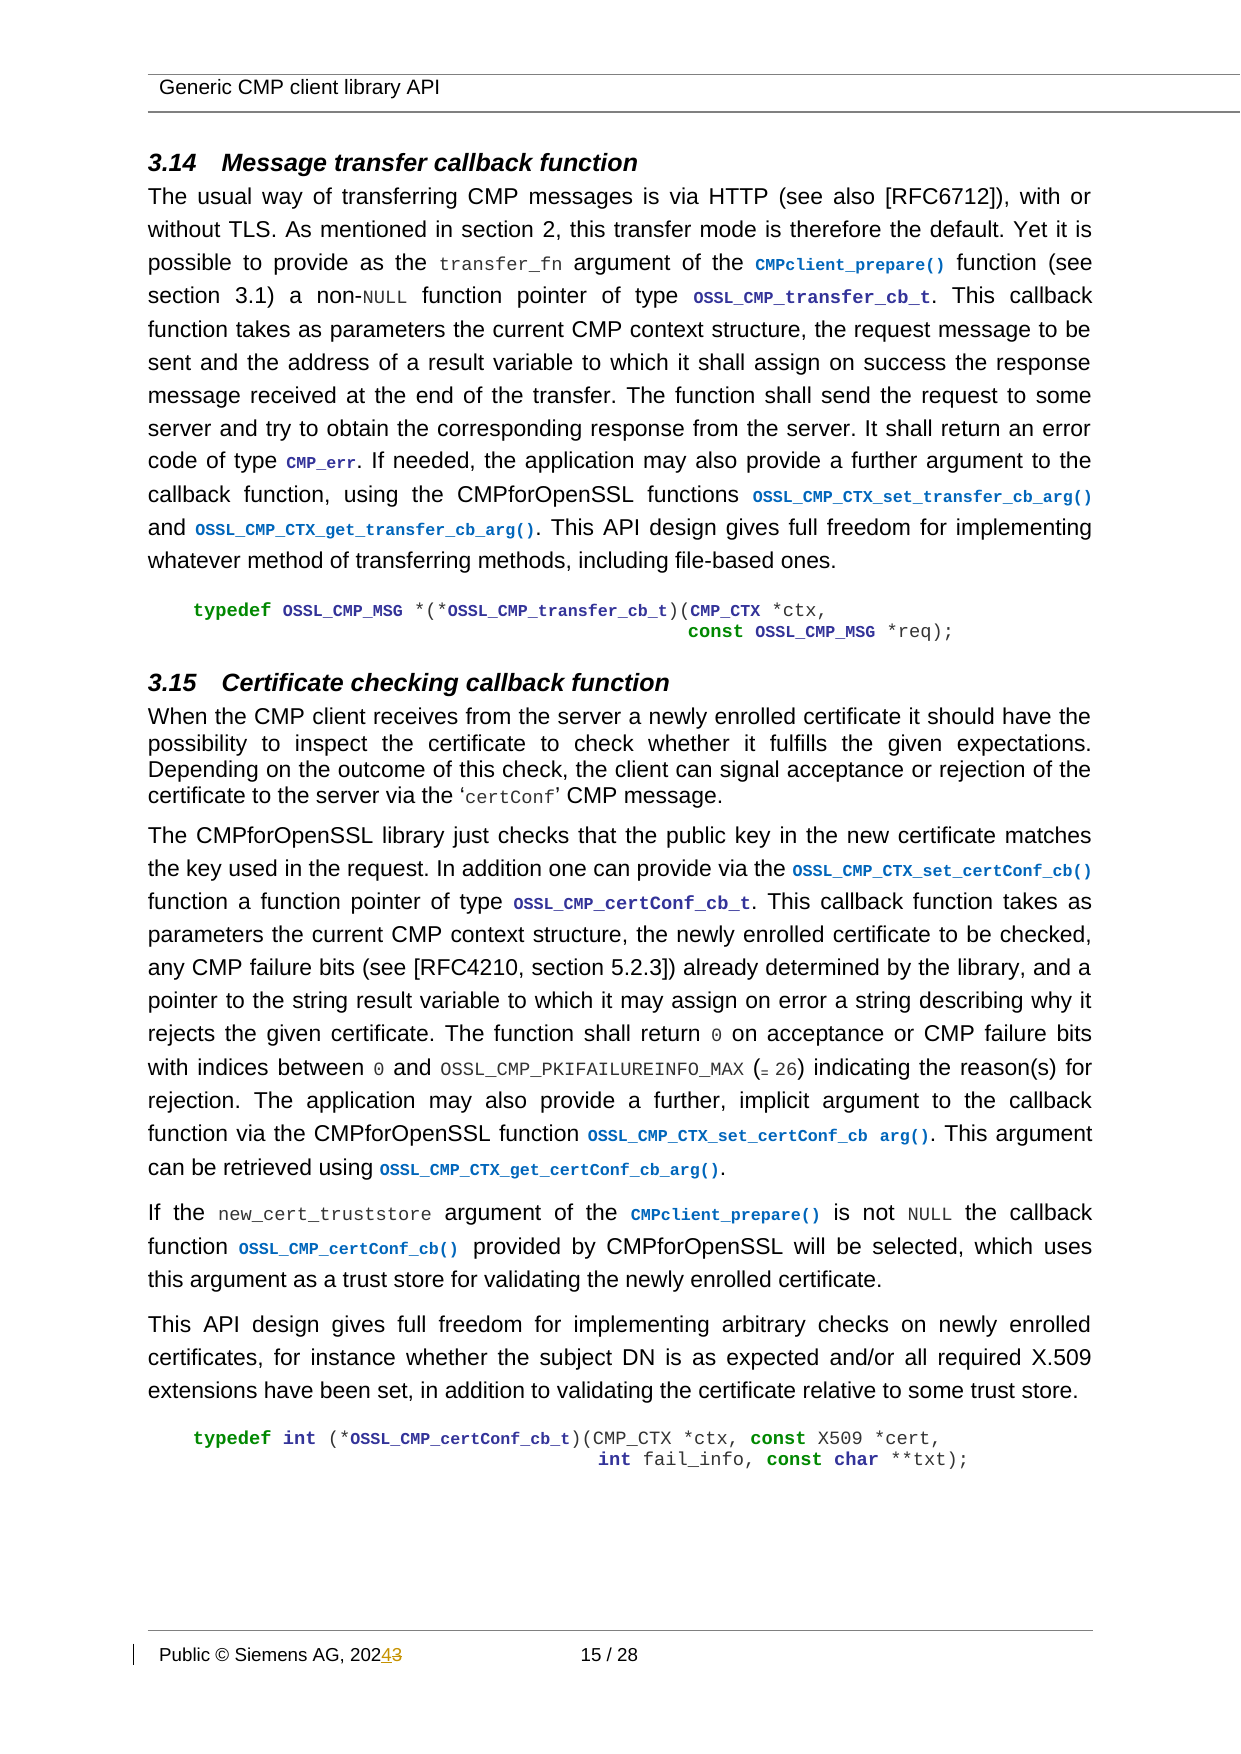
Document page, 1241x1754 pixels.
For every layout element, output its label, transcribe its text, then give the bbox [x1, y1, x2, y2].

text If the new_cert_truststore argument of the CMPclient_prepare() is not NULL the callback function OSSL_CMP_certConf_cb() provided by CMPforOpenSSL will be selected, which uses this argument as a trust store for validating the newly enrolled certificate. [148, 1199, 1092, 1292]
text int fail_info, const char **txt); [148, 1450, 1092, 1469]
text This API design gives full freedom for implementing arbitrary checks on newly enrolled certificates, for instance whether the subject DN is as expected and/or all required X.509 extensions have been set, in addition to validating the certificate relative to some trust store. [148, 1311, 1092, 1403]
text typedef int (*OSSL_CMP_certConf_cb_t)(CMP_CTX *ctx, const X509 *cert, [148, 1410, 1092, 1450]
text typedef OSSL_CMP_MSG *(*OSSL_CMP_transfer_cb_t)(CMP_CTX *ctx, const OSSL_CMP_MSG *req); [148, 579, 1092, 643]
text The CMPforOpenSSL library just checks that the public key in the new certificate matches the key used in the request. In addition one can provide via the OSSL_CMP_CTX_set_certConf_cb() function a function pointer of type OSSL_CMP_certConf_cb_t. This callback function takes as parameters the current CMP context structure, the newly enrolled certificate to be checked, any CMP failure bits (see [RFC4210, section 5.2.3]) already determined by the library, and a pointer to the string result variable to which it may assign on error a string describing why it rejects the given certificate. The function shall return 0 on acceptance or CMP failure bits with indices between 0 and OSSL_CMP_PKIFAILUREINFO_MAX (= 26) indicating the reason(s) for rejection. The application may also provide a further, implicit argument to the callback function via the CMPforOpenSSL function OSSL_CMP_CTX_set_certConf_cb arg(). This argument can be retrieved using OSSL_CMP_CTX_get_certConf_cb_arg(). [148, 822, 1092, 1180]
subtitle Message transfer callback function [148, 148, 1092, 176]
text The usual way of transferring CMP messages is via HTTP (see also [RFC6712]), with or without TLS. As mentioned in section 2, this transfer mode is therefore the default. Yet it is possible to provide as the transfer_fn argument of the CMPclient_prepare() function (see section 3.1) a non-NULL function pointer of type OSSL_CMP_transfer_cb_t. This callback function takes as parameters the current CMP context structure, the request message to be sent and the address of a result variable to which it shall assign on success the response message received at the end of the transfer. The function shall send the request to some server and try to obtain the corresponding response from the server. It shall return an error code of type CMP_err. If needed, the application may also provide a further argument to the callback function, using the CMPforOpenSSL functions OSSL_CMP_CTX_set_transfer_cb_arg() and OSSL_CMP_CTX_get_transfer_cb_arg(). This API design gives full freedom for implementing whatever method of transferring methods, including file-based ones. [148, 183, 1092, 573]
subtitle Certificate checking callback function [148, 668, 1092, 697]
text When the CMP client receives from the server a newly enrolled certificate it should have the possibility to inspect the certificate to check whether it fulfills the given expectations. Depending on the outcome of this check, the client can signal acceptance or rejection of the certificate to the server via the ‘certConf’ CMP message. [148, 703, 1092, 809]
